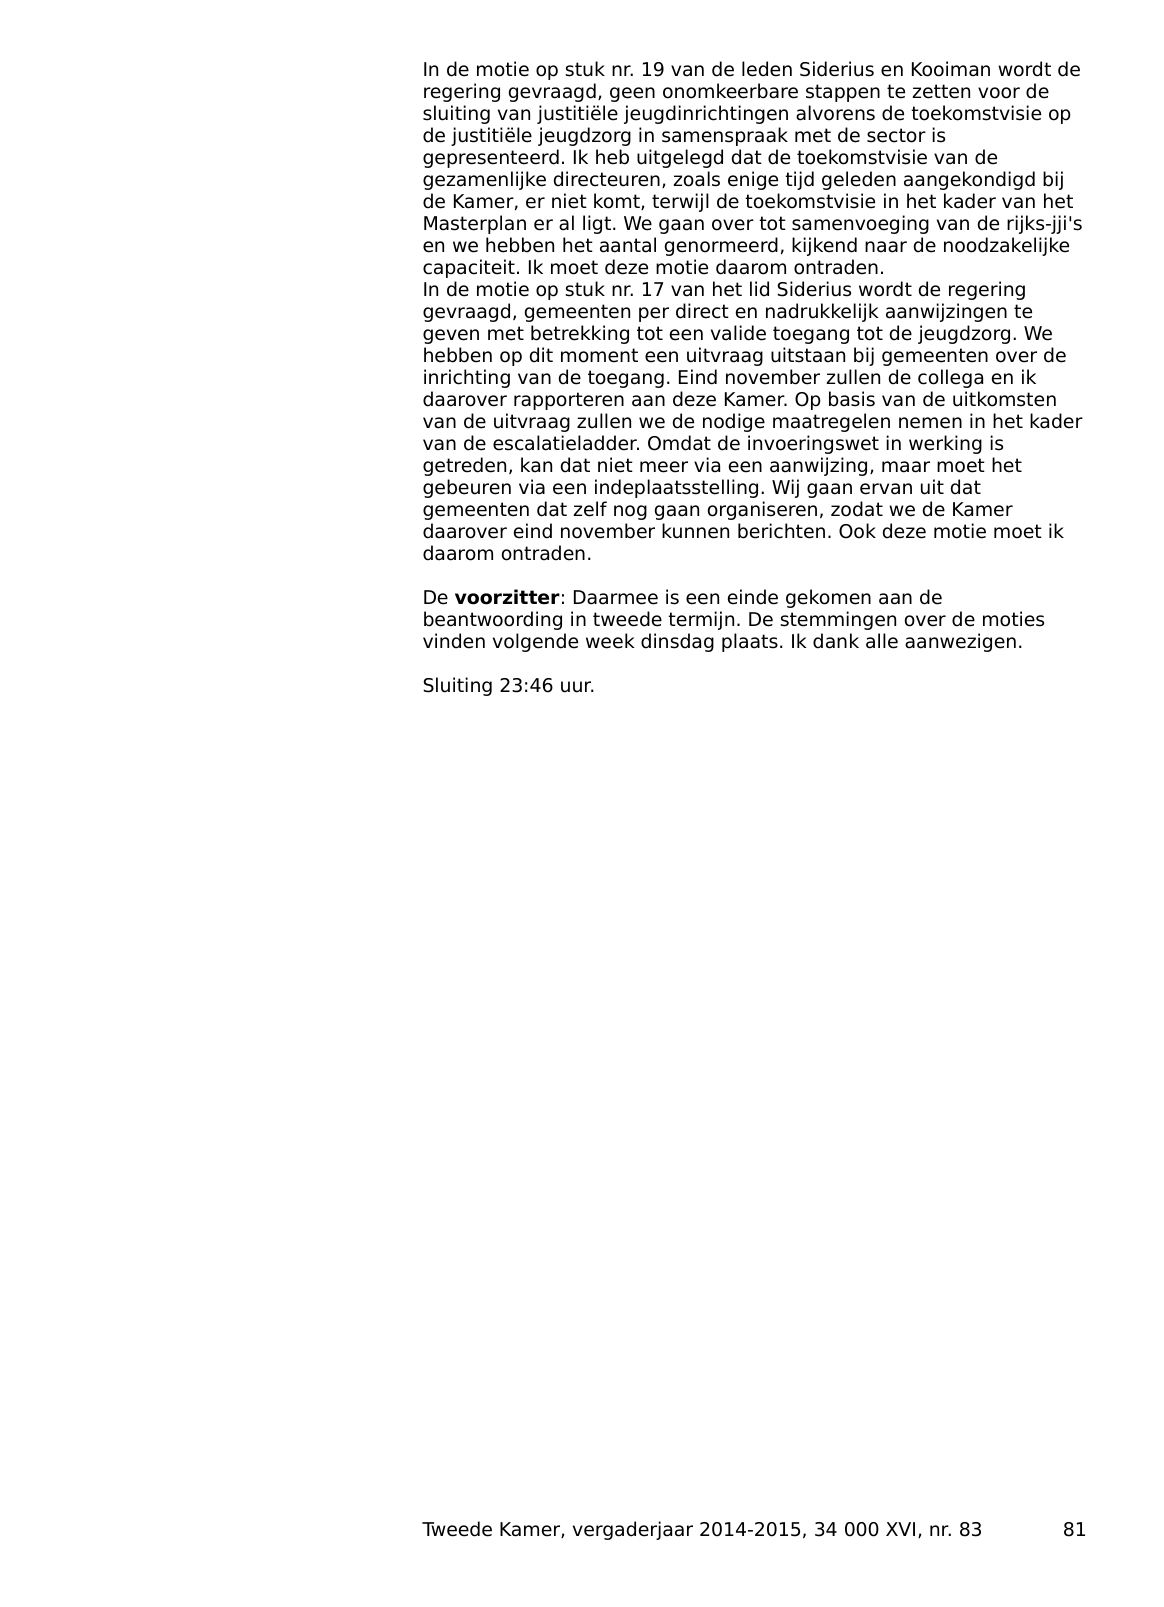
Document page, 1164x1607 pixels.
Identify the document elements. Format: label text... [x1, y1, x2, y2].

text In de motie op stuk nr. 19 van de leden Siderius en Kooiman wordt de regering gevraagd, geen onomkeerbare stappen te zetten voor de sluiting van justitiële jeugdinrichtingen alvorens de toekomstvisie op de justitiële jeugdzorg in samenspraak met de sector is gepresenteerd. Ik heb uitgelegd dat de toekomstvisie van de gezamenlijke directeuren, zoals enige tijd geleden aangekondigd bij de Kamer, er niet komt, terwijl de toekomstvisie in het kader van het Masterplan er al ligt. We gaan over tot samenvoeging van de rijks-jji's en we hebben het aantal genormeerd, kijkend naar de noodzakelijke capaciteit. Ik moet deze motie daarom ontraden. [422, 59, 1087, 279]
text Sluiting 23:46 uur. [422, 675, 1087, 697]
text De voorzitter: Daarmee is een einde gekomen aan de beantwoording in tweede termijn. De stemmingen over de moties vinden volgende week dinsdag plaats. Ik dank alle aanwezigen. [422, 587, 1087, 653]
text In de motie op stuk nr. 17 van het lid Siderius wordt de regering gevraagd, gemeenten per direct en nadrukkelijk aanwijzingen te geven met betrekking tot een valide toegang tot de jeugdzorg. We hebben op dit moment een uitvraag uitstaan bij gemeenten over de inrichting van de toegang. Eind november zullen de collega en ik daarover rapporteren aan deze Kamer. Op basis van de uitkomsten van de uitvraag zullen we de nodige maatregelen nemen in het kader van de escalatieladder. Omdat de invoeringswet in werking is getreden, kan dat niet meer via een aanwijzing, maar moet het gebeuren via een indeplaatsstelling. Wij gaan ervan uit dat gemeenten dat zelf nog gaan organiseren, zodat we de Kamer daarover eind november kunnen berichten. Ook deze motie moet ik daarom ontraden. [422, 279, 1087, 564]
